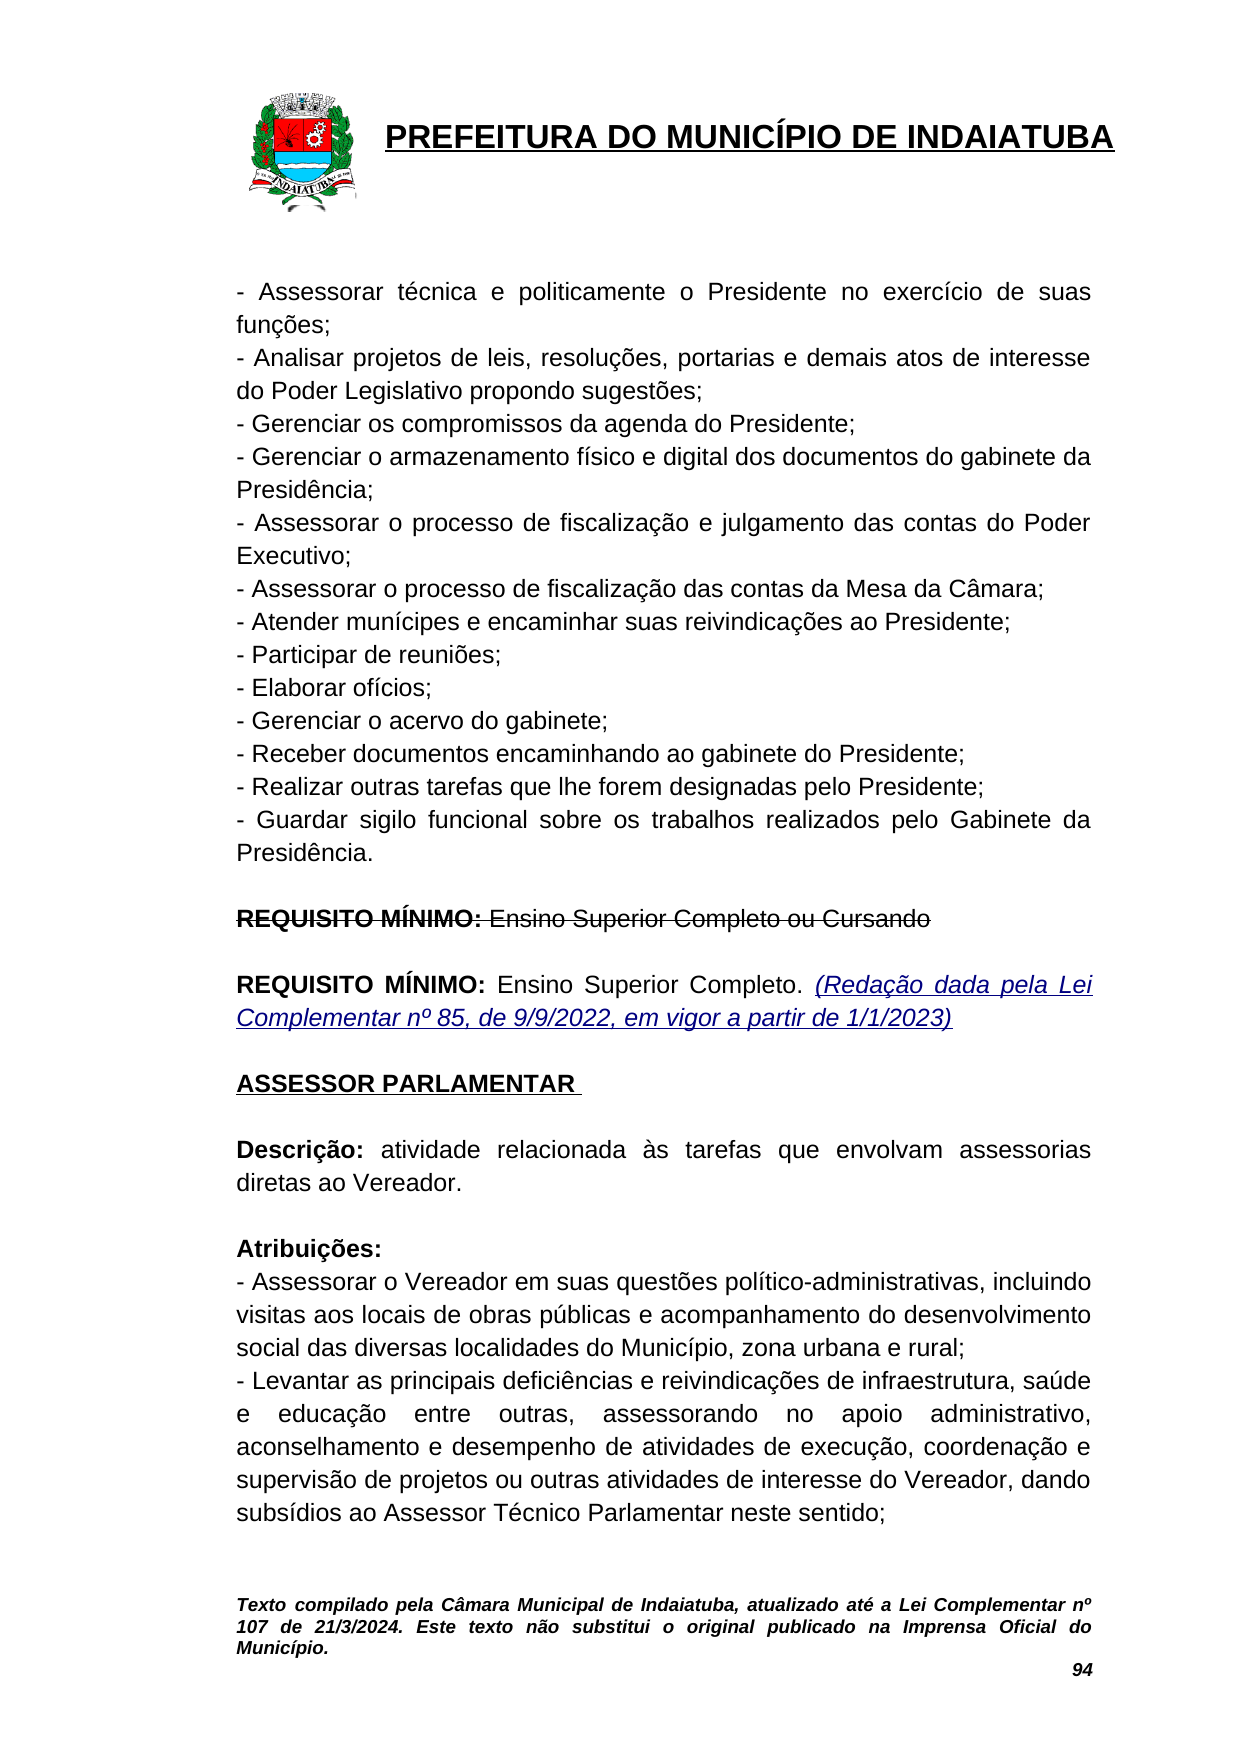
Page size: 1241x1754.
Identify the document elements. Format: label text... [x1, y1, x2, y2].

text - Atender munícipes e encaminhar suas reivindicações ao Presidente; [236, 607, 1093, 636]
text - Participar de reuniões; [236, 640, 1093, 669]
text - Elaborar ofícios; [236, 673, 1093, 702]
text REQUISITO MÍNIMO: Ensino Superior Completo ou Cursando [236, 904, 1093, 933]
text REQUISITO MÍNIMO: Ensino Superior Completo. (Redação dada pela Lei Complementar nº 85, de 9/9/2022, em vigor a partir de 1/1/2023) [236, 970, 1093, 1032]
text - Guardar sigilo funcional sobre os trabalhos realizados pelo Gabinete da Presidência. [236, 805, 1093, 867]
text - Analisar projetos de leis, resoluções, portarias e demais atos de interesse do Poder Legislativo propondo sugestões; [236, 343, 1093, 404]
text - Assessorar o processo de fiscalização das contas da Mesa da Câmara; [236, 574, 1093, 603]
text - Gerenciar os compromissos da agenda do Presidente; [236, 409, 1093, 437]
text - Receber documentos encaminhando ao gabinete do Presidente; [236, 739, 1093, 768]
text - Assessorar o Vereador em suas questões político-administrativas, incluindo visitas aos locais de obras públicas e acompanhamento do desenvolvimento social das diversas localidades do Município, zona urbana e rural; [236, 1267, 1093, 1362]
text ASSESSOR PARLAMENTAR [236, 1069, 1093, 1098]
text - Assessorar técnica e politicamente o Presidente no exercício de suas funções; [236, 277, 1093, 338]
text - Realizar outras tarefas que lhe forem designadas pelo Presidente; [236, 772, 1093, 801]
text Descrição: atividade relacionada às tarefas que envolvam assessorias diretas ao Vereador. [236, 1135, 1093, 1197]
text - Gerenciar o acervo do gabinete; [236, 706, 1093, 735]
text - Gerenciar o armazenamento físico e digital dos documentos do gabinete da Presidência; [236, 442, 1093, 503]
text Atribuições: [236, 1234, 1093, 1263]
text - Levantar as principais deficiências e reivindicações de infraestrutura, saúde e educação entre outras, assessorando no apoio administrativo, aconselhamento e desempenho de atividades de execução, coordenação e supervisão de projetos ou outras atividades de interesse do Vereador, dando subsídios ao Assessor Técnico Parlamentar neste sentido; [236, 1366, 1093, 1527]
text - Assessorar o processo de fiscalização e julgamento das contas do Poder Executivo; [236, 508, 1093, 569]
